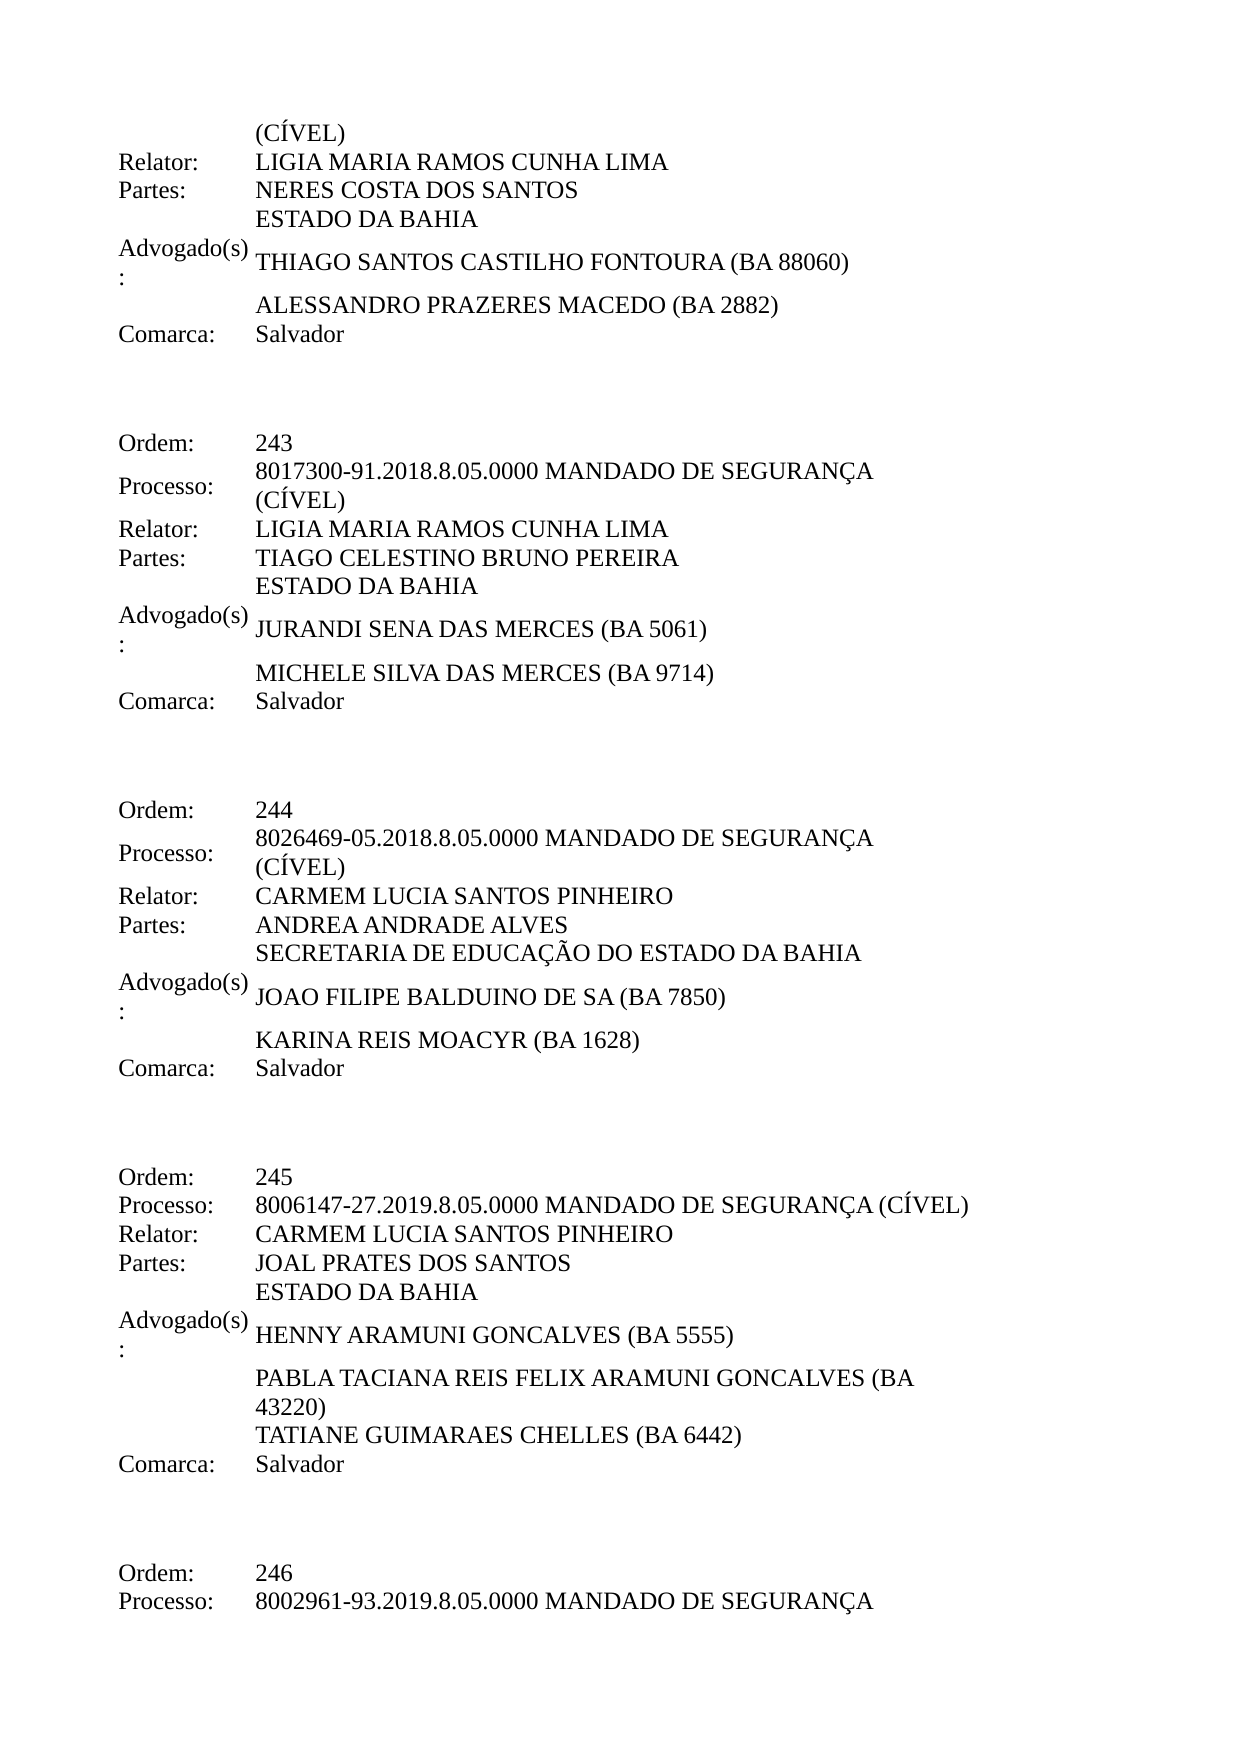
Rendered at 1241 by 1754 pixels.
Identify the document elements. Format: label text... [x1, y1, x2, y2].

table_cell LIGIA MARIA RAMOS CUNHA LIMA [255, 147, 969, 176]
table_cell Advogado(s): [118, 1306, 255, 1363]
table_cell CARMEM LUCIA SANTOS PINHEIRO [255, 881, 969, 910]
table_cell 8002961-93.2019.8.05.0000 MANDADO DE SEGURANÇA [255, 1586, 969, 1615]
table_cell KARINA REIS MOACYR (BA 1628) [255, 1025, 969, 1053]
table_cell Comarca: [118, 686, 255, 715]
table_cell [118, 1421, 255, 1449]
table_cell Partes: [118, 910, 255, 938]
table_cell LIGIA MARIA RAMOS CUNHA LIMA [255, 514, 969, 543]
table_cell Relator: [118, 1219, 255, 1248]
table_cell Advogado(s): [118, 233, 255, 291]
table_cell Processo: [118, 456, 255, 514]
table_cell PABLA TACIANA REIS FELIX ARAMUNI GONCALVES (BA 43220) [255, 1363, 988, 1421]
table_cell Processo: [118, 824, 255, 881]
table_header Ordem: [118, 1558, 255, 1586]
table_cell Comarca: [118, 1054, 255, 1082]
table_header Ordem: [118, 1162, 255, 1191]
table_cell HENNY ARAMUNI GONCALVES (BA 5555) [255, 1306, 988, 1363]
table_header 246 [255, 1558, 969, 1586]
table_cell Relator: [118, 147, 255, 176]
table_cell TIAGO CELESTINO BRUNO PEREIRA [255, 543, 969, 571]
table_cell Salvador [255, 1054, 969, 1082]
table_header 245 [255, 1162, 988, 1191]
table_cell ESTADO DA BAHIA [255, 204, 969, 233]
table_cell ANDREA ANDRADE ALVES [255, 910, 969, 938]
table_cell SECRETARIA DE EDUCAÇÃO DO ESTADO DA BAHIA [255, 939, 969, 967]
table_cell Processo: [118, 1586, 255, 1615]
table_header Ordem: [118, 795, 255, 823]
table_cell Processo: [118, 1191, 255, 1219]
table_cell Comarca: [118, 319, 255, 348]
table_cell Advogado(s): [118, 967, 255, 1025]
table_cell Relator: [118, 881, 255, 910]
table_cell TATIANE GUIMARAES CHELLES (BA 6442) [255, 1421, 988, 1449]
table_cell [118, 291, 255, 319]
table_cell ALESSANDRO PRAZERES MACEDO (BA 2882) [255, 291, 969, 319]
table_cell JOAL PRATES DOS SANTOS [255, 1248, 988, 1277]
table_cell Partes: [118, 176, 255, 204]
table_cell MICHELE SILVA DAS MERCES (BA 9714) [255, 658, 969, 686]
table_cell [118, 571, 255, 600]
table_header 244 [255, 795, 969, 823]
table_cell Advogado(s): [118, 600, 255, 658]
table_cell Comarca: [118, 1449, 255, 1478]
table_cell Salvador [255, 686, 969, 715]
table_cell Partes: [118, 543, 255, 571]
table_cell Salvador [255, 1449, 988, 1478]
table_cell (CÍVEL) [255, 118, 969, 147]
table_cell CARMEM LUCIA SANTOS PINHEIRO [255, 1219, 988, 1248]
table_cell Salvador [255, 319, 969, 348]
table_cell [118, 118, 255, 147]
table_cell [118, 1277, 255, 1306]
table_cell THIAGO SANTOS CASTILHO FONTOURA (BA 88060) [255, 233, 969, 291]
table_cell Relator: [118, 514, 255, 543]
table_header Ordem: [118, 428, 255, 456]
table_cell 8017300-91.2018.8.05.0000 MANDADO DE SEGURANÇA (CÍVEL) [255, 456, 969, 514]
table_cell 8026469-05.2018.8.05.0000 MANDADO DE SEGURANÇA (CÍVEL) [255, 824, 969, 881]
table_cell ESTADO DA BAHIA [255, 571, 969, 600]
table_cell ESTADO DA BAHIA [255, 1277, 988, 1306]
table_cell JURANDI SENA DAS MERCES (BA 5061) [255, 600, 969, 658]
table_cell JOAO FILIPE BALDUINO DE SA (BA 7850) [255, 967, 969, 1025]
table_cell [118, 658, 255, 686]
table_cell 8006147-27.2019.8.05.0000 MANDADO DE SEGURANÇA (CÍVEL) [255, 1191, 988, 1219]
table_cell [118, 1363, 255, 1421]
table_cell NERES COSTA DOS SANTOS [255, 176, 969, 204]
table_cell [118, 1025, 255, 1053]
table_cell [118, 204, 255, 233]
table_header 243 [255, 428, 969, 456]
table_cell [118, 939, 255, 967]
table_cell Partes: [118, 1248, 255, 1277]
